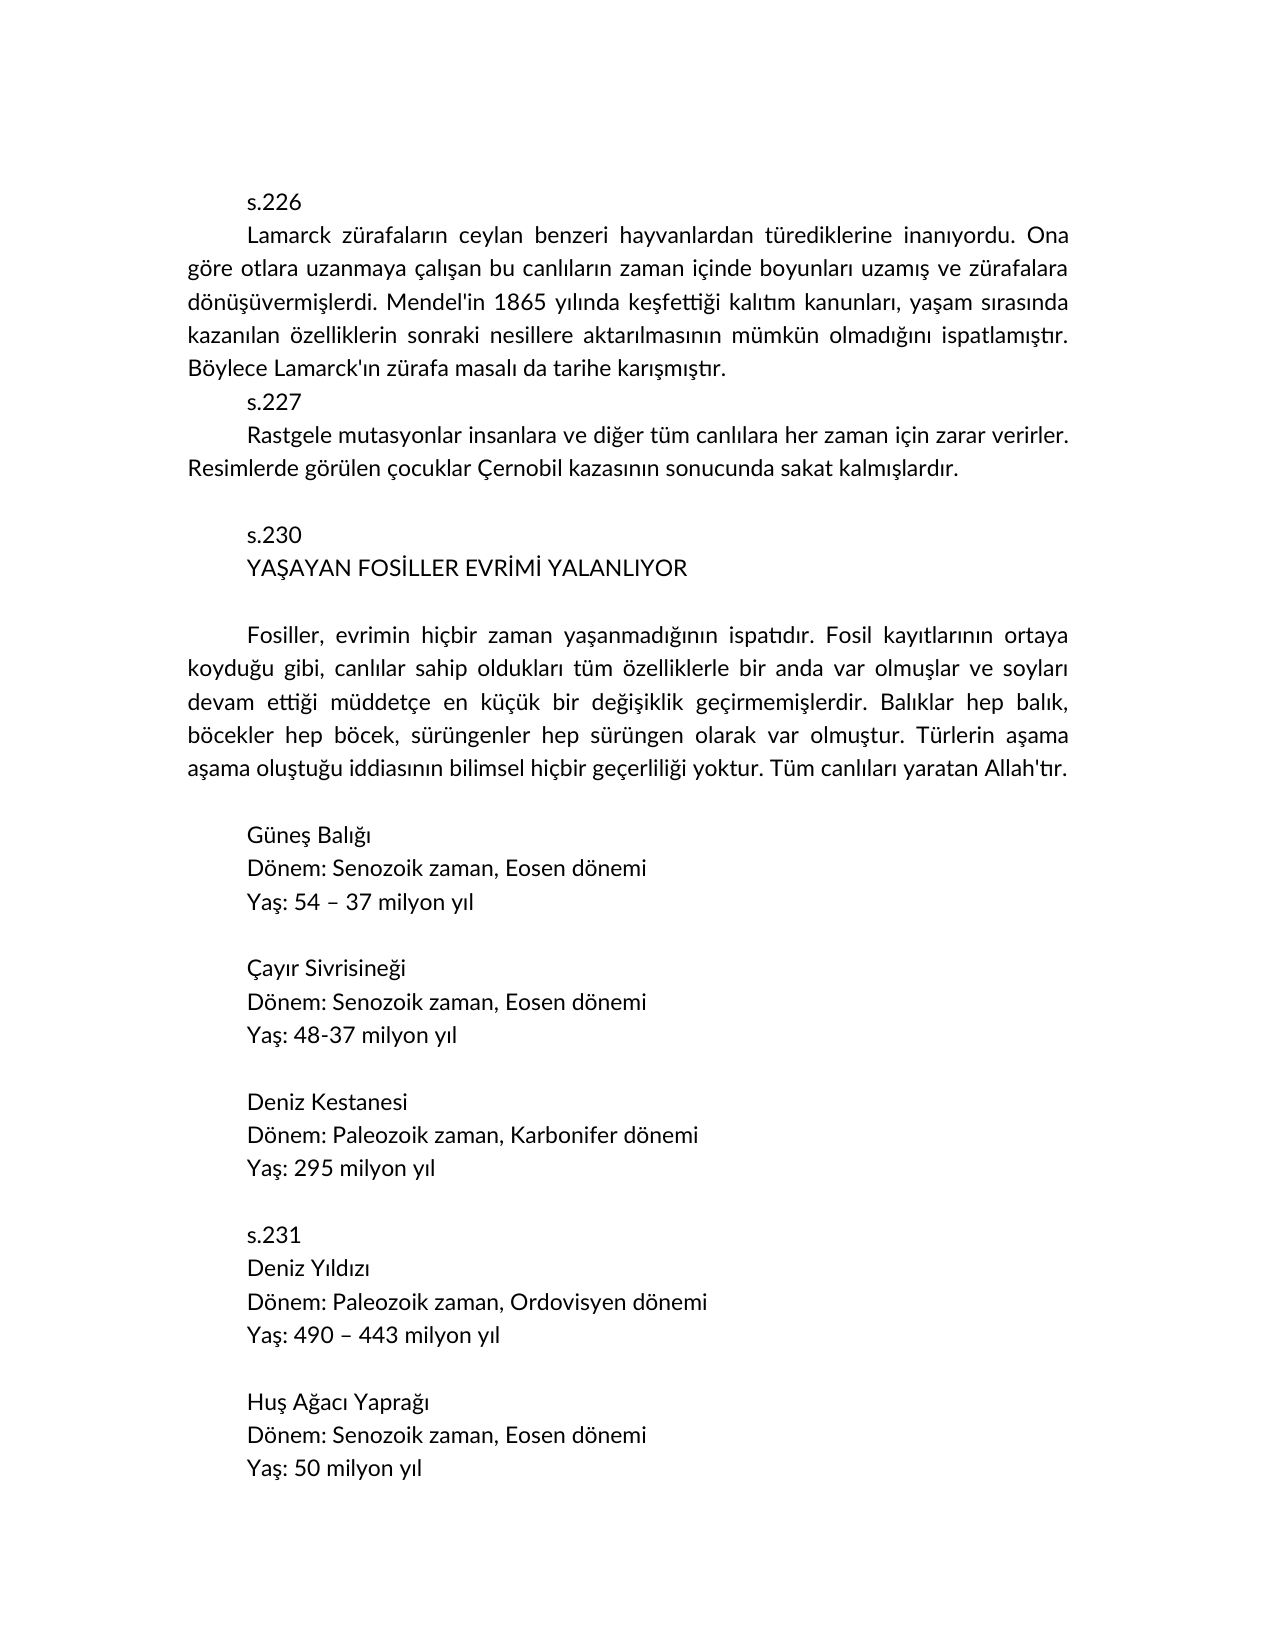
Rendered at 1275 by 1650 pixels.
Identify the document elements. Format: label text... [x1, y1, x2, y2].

text Rastgele mutasyonlar insanlara ve diğer tüm canlılara her zaman için zarar verirler. Resimlerde görülen çocuklar Çernobil kazasının sonucunda sakat kalmışlardır. [187, 417, 1070, 483]
text s.226 [187, 183, 1070, 217]
text Dönem: Senozoik zaman, Eosen dönemi [187, 1417, 1070, 1450]
text Yaş: 295 milyon yıl [187, 1150, 1070, 1183]
text Yaş: 50 milyon yıl [187, 1450, 1070, 1483]
text Çayır Sivrisineği [187, 950, 1070, 983]
text Fosiller, evrimin hiçbir zaman yaşanmadığının ispatıdır. Fosil kayıtlarının ortaya koyduğu gibi, canlılar sahip oldukları tüm özelliklerle bir anda var olmuşlar ve soyları devam ettiği müddetçe en küçük bir değişiklik geçirmemişlerdir. Balıklar hep balık, böcekler hep böcek, sürüngenler hep sürüngen olarak var olmuştur. Türlerin aşama aşama oluştuğu iddiasının bilimsel hiçbir geçerliliği yoktur. Tüm canlıları yaratan Allah'tır. [187, 617, 1070, 783]
text Deniz Yıldızı [187, 1250, 1070, 1283]
text Deniz Kestanesi [187, 1083, 1070, 1117]
text Güneş Balığı [187, 817, 1070, 850]
text s.227 [187, 383, 1070, 417]
text Dönem: Senozoik zaman, Eosen dönemi [187, 850, 1070, 883]
text Yaş: 54 – 37 milyon yıl [187, 883, 1070, 917]
text Yaş: 490 – 443 milyon yıl [187, 1317, 1070, 1350]
text Yaş: 48-37 milyon yıl [187, 1017, 1070, 1050]
text s.231 [187, 1217, 1070, 1250]
text Dönem: Senozoik zaman, Eosen dönemi [187, 983, 1070, 1017]
text Dönem: Paleozoik zaman, Karbonifer dönemi [187, 1117, 1070, 1150]
text YAŞAYAN FOSİLLER EVRİMİ YALANLIYOR [187, 550, 1070, 583]
text s.230 [187, 517, 1070, 550]
text Dönem: Paleozoik zaman, Ordovisyen dönemi [187, 1283, 1070, 1317]
text Huş Ağacı Yaprağı [187, 1383, 1070, 1417]
text Lamarck zürafaların ceylan benzeri hayvanlardan türediklerine inanıyordu. Ona göre otlara uzanmaya çalışan bu canlıların zaman içinde boyunları uzamış ve zürafalara dönüşüvermişlerdi. Mendel'in 1865 yılında keşfettiği kalıtım kanunları, yaşam sırasında kazanılan özelliklerin sonraki nesillere aktarılmasının mümkün olmadığını ispatlamıştır. Böylece Lamarck'ın zürafa masalı da tarihe karışmıştır. [187, 217, 1070, 383]
